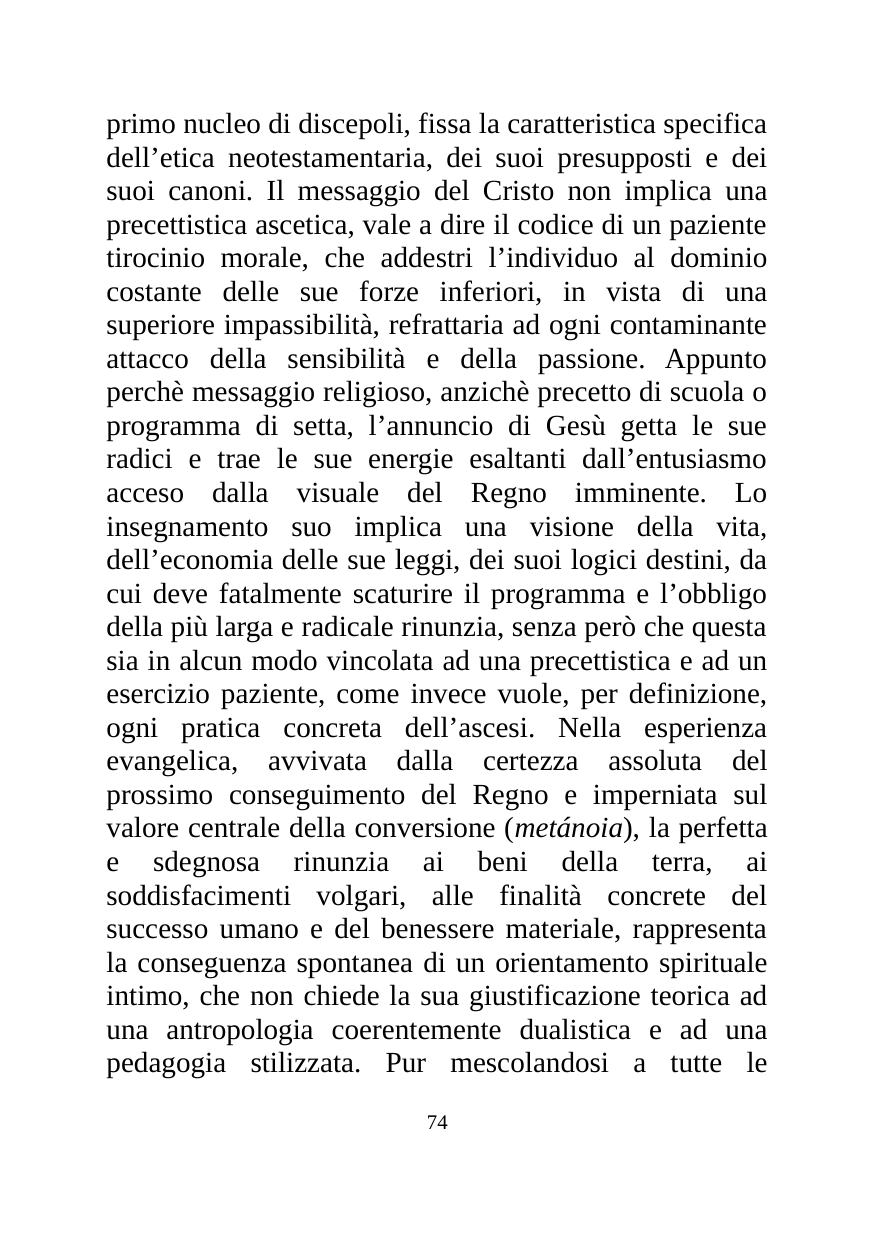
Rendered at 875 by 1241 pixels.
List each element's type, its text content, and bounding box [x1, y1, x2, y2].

text primo nucleo di discepoli, fissa la caratteristica specifica dell’etica neotestamentaria, dei suoi presupposti e dei suoi canoni. Il messaggio del Cristo non implica una precettistica ascetica, vale a dire il codice di un paziente tirocinio morale, che addestri l’individuo al dominio costante delle sue forze inferiori, in vista di una superiore impassibilità, refrattaria ad ogni contaminante attacco della sensibilità e della passione. Appunto perchè messaggio religioso, anzichè precetto di scuola o programma di setta, l’annuncio di Gesù getta le sue radici e trae le sue energie esaltanti dall’entusiasmo acceso dalla visuale del Regno imminente. Lo insegnamento suo implica una visione della vita, dell’economia delle sue leggi, dei suoi logici destini, da cui deve fatalmente scaturire il programma e l’obbligo della più larga e radicale rinunzia, senza però che questa sia in alcun modo vincolata ad una precettistica e ad un esercizio paziente, come invece vuole, per definizione, ogni pratica concreta dell’ascesi. Nella esperienza evangelica, avvivata dalla certezza assoluta del prossimo conseguimento del Regno e imperniata sul valore centrale della conversione (metánoia), la perfetta e sdegnosa rinunzia ai beni della terra, ai soddisfacimenti volgari, alle finalità concrete del successo umano e del benessere materiale, rappresenta la conseguenza spontanea di un orientamento spirituale intimo, che non chiede la sua giustificazione teorica ad una antropologia coerentemente dualistica e ad una pedagogia stilizzata. Pur mescolandosi a tutte le [106, 106, 768, 1079]
